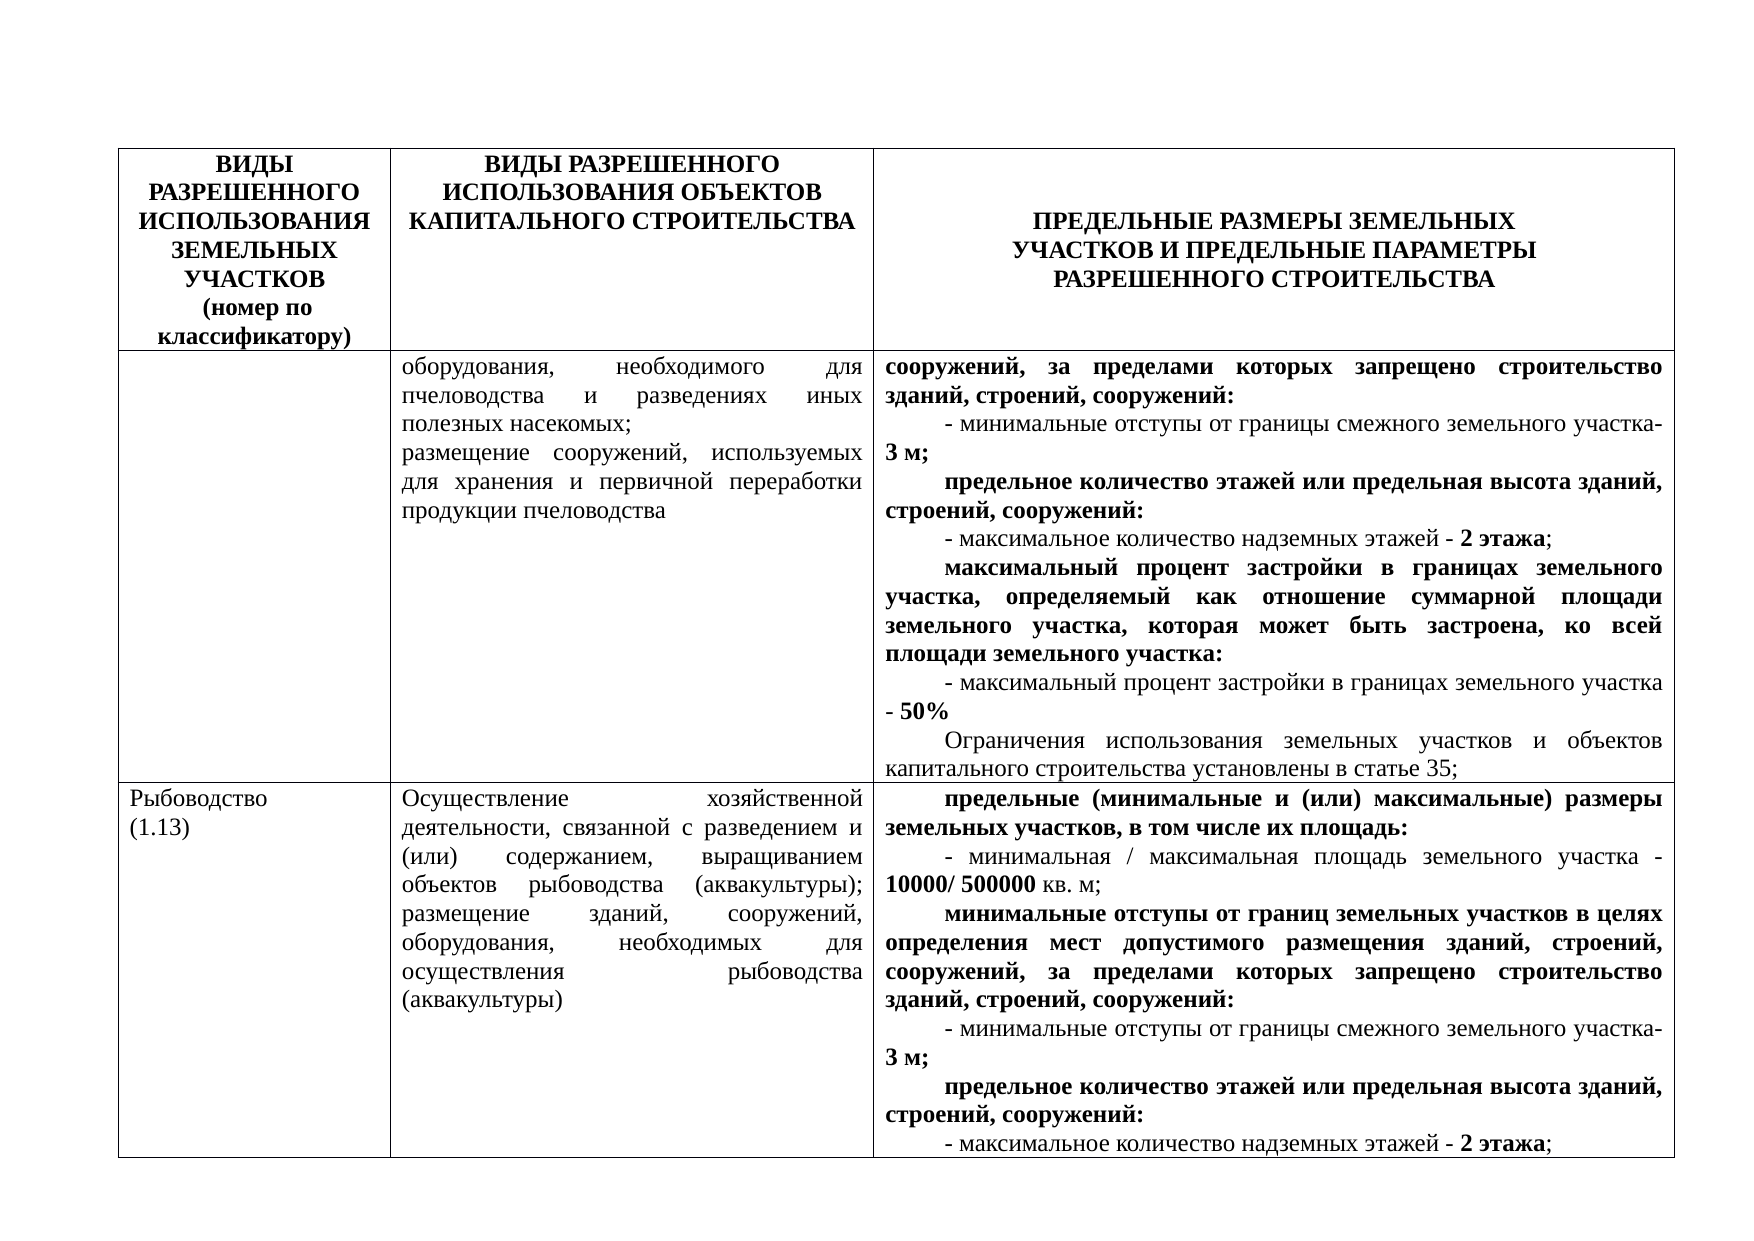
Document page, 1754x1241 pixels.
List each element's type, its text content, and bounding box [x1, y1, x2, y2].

table_cell оборудования, необходимого для пчеловодства и разведениях иных полезных насекомых; размещение сооружений, используемых для хранения и первичной переработки продукции пчеловодства [391, 351, 873, 782]
table_cell Рыбоводство (1.13) [119, 783, 390, 1157]
table_cell Осуществление хозяйственной деятельности, связанной с разведением и (или) содержанием, выращиванием объектов рыбоводства (аквакультуры); размещение зданий, сооружений, оборудования, необходимых для осуществления рыбоводства (аквакультуры) [391, 783, 873, 1157]
table_cell предельные (минимальные и (или) максимальные) размеры земельных участков, в том числе их площадь: - минимальная / максимальная площадь земельного участка - 10000/ 500000 кв. м; минимальные отступы от границ земельных участков в целях определения мест допустимого размещения зданий, строений, сооружений, за пределами которых запрещено строительство зданий, строений, сооружений: - минимальные отступы от границы смежного земельного участка- 3 м; предельное количество этажей или предельная высота зданий, строений, сооружений: - максимальное количество надземных этажей - 2 этажа; [874, 783, 1674, 1157]
table_cell [119, 351, 390, 782]
table_header ВИДЫ РАЗРЕШЕННОГО ИСПОЛЬЗОВАНИЯ ОБЪЕКТОВ КАПИТАЛЬНОГО СТРОИТЕЛЬСТВА [391, 149, 873, 350]
table_header ПРЕДЕЛЬНЫЕ РАЗМЕРЫ ЗЕМЕЛЬНЫХ УЧАСТКОВ И ПРЕДЕЛЬНЫЕ ПАРАМЕТРЫ РАЗРЕШЕННОГО СТРОИТЕЛЬСТВА [874, 149, 1674, 350]
table_header ВИДЫ РАЗРЕШЕННОГО ИСПОЛЬЗОВАНИЯ ЗЕМЕЛЬНЫХ УЧАСТКОВ (номер по классификатору) [119, 149, 390, 350]
table_cell сооружений, за пределами которых запрещено строительство зданий, строений, сооружений: - минимальные отступы от границы смежного земельного участка- 3 м; предельное количество этажей или предельная высота зданий, строений, сооружений: - максимальное количество надземных этажей - 2 этажа; максимальный процент застройки в границах земельного участка, определяемый как отношение суммарной площади земельного участка, которая может быть застроена, ко всей площади земельного участка: - максимальный процент застройки в границах земельного участка - 50% Ограничения использования земельных участков и объектов капитального строительства установлены в статье 35; [874, 351, 1674, 782]
